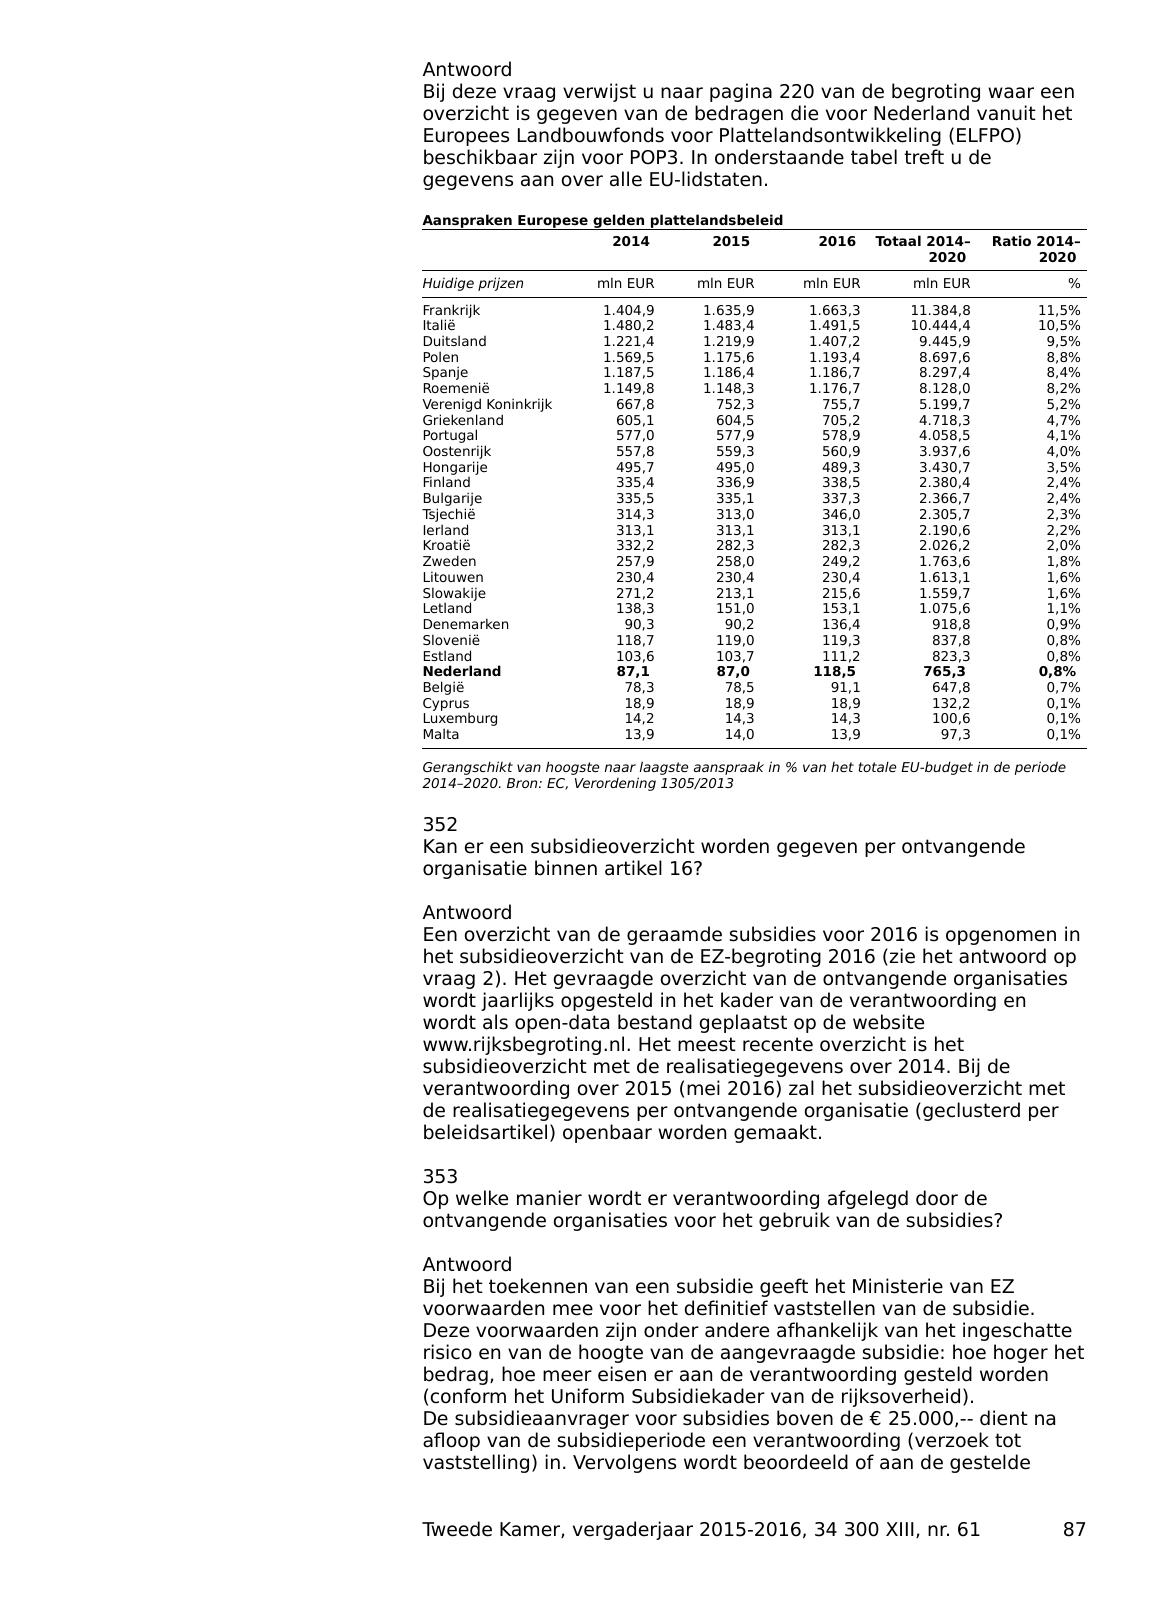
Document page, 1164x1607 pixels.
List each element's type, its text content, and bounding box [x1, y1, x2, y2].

table_cell 667,8 [560, 397, 660, 412]
table_cell Kroatië [422, 538, 560, 554]
table_cell 1.763,6 [866, 554, 976, 570]
table_cell 495,7 [560, 460, 660, 475]
table_cell 14,2 [560, 711, 660, 727]
table_cell 230,4 [760, 570, 866, 585]
table_cell 8,2% [976, 381, 1087, 397]
table_cell 13,9 [760, 727, 866, 747]
text Antwoord [422, 1254, 1087, 1276]
table_cell 1.491,5 [760, 318, 866, 334]
table_cell 2,3% [976, 507, 1087, 522]
table_cell 2014 [560, 230, 660, 270]
table_cell 13,9 [560, 727, 660, 747]
text Bij deze vraag verwijst u naar pagina 220 van de begroting waar een overzicht is gegeven van de bedragen die voor Nederland vanuit het Europees Landbouwfonds voor Plattelandsontwikkeling (ELFPO) beschikbaar zijn voor POP3. In onderstaande tabel treft u de gegevens aan over alle EU-lidstaten. [422, 81, 1087, 191]
table_cell 1.187,5 [560, 365, 660, 381]
text Antwoord [422, 902, 1087, 924]
table_cell Letland [422, 601, 560, 617]
table_cell 557,8 [560, 444, 660, 459]
table_cell 282,3 [760, 538, 866, 554]
table_cell 1.148,3 [660, 381, 760, 397]
table_cell mln EUR [560, 271, 660, 297]
table_cell 9,5% [976, 334, 1087, 349]
table_cell 0,1% [976, 727, 1087, 747]
table_cell 755,7 [760, 397, 866, 412]
table_cell 9.445,9 [866, 334, 976, 349]
table_cell 2.366,7 [866, 491, 976, 507]
table_cell 489,3 [760, 460, 866, 475]
table_cell 10.444,4 [866, 318, 976, 334]
table_cell 78,3 [560, 680, 660, 696]
table_cell 560,9 [760, 444, 866, 459]
table_cell 257,9 [560, 554, 660, 570]
table_cell 14,3 [660, 711, 760, 727]
table_cell Nederland [422, 664, 560, 680]
table_cell 18,9 [660, 696, 760, 711]
table_cell 97,3 [866, 727, 976, 747]
table_cell 604,5 [660, 413, 760, 428]
table_cell 0,7% [976, 680, 1087, 696]
table_cell 11.384,8 [866, 298, 976, 318]
table_cell 282,3 [660, 538, 760, 554]
table_cell 8.297,4 [866, 365, 976, 381]
table_cell 335,4 [560, 475, 660, 491]
table_cell Tsjechië [422, 507, 560, 522]
table_cell 1,6% [976, 585, 1087, 601]
table_cell 2,4% [976, 475, 1087, 491]
table_cell 332,2 [560, 538, 660, 554]
table_cell 2,2% [976, 523, 1087, 538]
table_cell 2015 [660, 230, 760, 270]
table_cell 578,9 [760, 428, 866, 444]
table_cell 91,1 [760, 680, 866, 696]
text 353 [422, 1166, 1087, 1188]
table_cell 249,2 [760, 554, 866, 570]
table_cell 118,7 [560, 633, 660, 648]
table_cell 90,2 [660, 617, 760, 633]
table_cell 119,0 [660, 633, 760, 648]
table_cell 2.305,7 [866, 507, 976, 522]
table_cell 605,1 [560, 413, 660, 428]
table_cell 4.718,3 [866, 413, 976, 428]
table_cell 3,5% [976, 460, 1087, 475]
table_cell 0,9% [976, 617, 1087, 633]
table_cell 1.075,6 [866, 601, 976, 617]
table_cell 2,4% [976, 491, 1087, 507]
table_cell mln EUR [760, 271, 866, 297]
table_header Aanspraken Europese gelden plattelandsbeleid [422, 213, 1087, 228]
table_cell 213,1 [660, 585, 760, 601]
table_cell 230,4 [560, 570, 660, 585]
table_cell 4.058,5 [866, 428, 976, 444]
table_cell 1.219,9 [660, 334, 760, 349]
table_cell 258,0 [660, 554, 760, 570]
table_cell 1.483,4 [660, 318, 760, 334]
text Kan er een subsidieoverzicht worden gegeven per ontvangende organisatie binnen artikel 16? [422, 836, 1087, 880]
table_cell 1.480,2 [560, 318, 660, 334]
table_cell 8,8% [976, 350, 1087, 365]
table_cell 0,1% [976, 711, 1087, 727]
table_cell Roemenië [422, 381, 560, 397]
table_cell 705,2 [760, 413, 866, 428]
table_cell 918,8 [866, 617, 976, 633]
table_cell 752,3 [660, 397, 760, 412]
table_cell 90,3 [560, 617, 660, 633]
table_cell Zweden [422, 554, 560, 570]
table_cell België [422, 680, 560, 696]
table_cell Ratio 2014–2020 [976, 230, 1087, 270]
table_cell 1.613,1 [866, 570, 976, 585]
table_cell 1.149,8 [560, 381, 660, 397]
table_cell Slowakije [422, 585, 560, 601]
table_cell 1.175,6 [660, 350, 760, 365]
table_cell Denemarken [422, 617, 560, 633]
table_cell 103,6 [560, 648, 660, 664]
table_cell mln EUR [866, 271, 976, 297]
table_cell 8,4% [976, 365, 1087, 381]
table_cell 3.430,7 [866, 460, 976, 475]
text 352 [422, 814, 1087, 836]
table_cell 151,0 [660, 601, 760, 617]
table_cell 1,6% [976, 570, 1087, 585]
table_cell 100,6 [866, 711, 976, 727]
table_cell 1.221,4 [560, 334, 660, 349]
table_cell 111,2 [760, 648, 866, 664]
table_cell Litouwen [422, 570, 560, 585]
table_cell 335,1 [660, 491, 760, 507]
table_cell Luxemburg [422, 711, 560, 727]
table_cell 18,9 [560, 696, 660, 711]
table_cell 230,4 [660, 570, 760, 585]
table_cell Oostenrijk [422, 444, 560, 459]
table_cell [422, 230, 560, 270]
table_cell 5.199,7 [866, 397, 976, 412]
table_cell 1,8% [976, 554, 1087, 570]
table_cell 4,1% [976, 428, 1087, 444]
table_cell 337,3 [760, 491, 866, 507]
table_cell 136,4 [760, 617, 866, 633]
text De subsidieaanvrager voor subsidies boven de € 25.000,-- dient na afloop van de subsidieperiode een verantwoording (verzoek tot vaststelling) in. Vervolgens wordt beoordeeld of aan de gestelde [422, 1408, 1087, 1474]
table_cell 313,1 [560, 523, 660, 538]
table_cell 338,5 [760, 475, 866, 491]
table_cell 647,8 [866, 680, 976, 696]
table_cell 132,2 [866, 696, 976, 711]
table_cell mln EUR [660, 271, 760, 297]
table_cell 1.404,9 [560, 298, 660, 318]
table_cell 78,5 [660, 680, 760, 696]
table_cell 2016 [760, 230, 866, 270]
table_cell 118,5 [760, 664, 866, 680]
table_cell 1.569,5 [560, 350, 660, 365]
table_cell 87,1 [560, 664, 660, 680]
table_cell 1.186,4 [660, 365, 760, 381]
table_cell 5,2% [976, 397, 1087, 412]
table_cell Estland [422, 648, 560, 664]
table_cell Totaal 2014–2020 [866, 230, 976, 270]
table_cell 577,9 [660, 428, 760, 444]
table_cell Polen [422, 350, 560, 365]
table_cell Slovenië [422, 633, 560, 648]
table_cell 346,0 [760, 507, 866, 522]
table_cell 138,3 [560, 601, 660, 617]
table_cell 314,3 [560, 507, 660, 522]
table_cell 577,0 [560, 428, 660, 444]
table_cell 8.697,6 [866, 350, 976, 365]
table_cell 1.176,7 [760, 381, 866, 397]
text Een overzicht van de geraamde subsidies voor 2016 is opgenomen in het subsidieoverzicht van de EZ-begroting 2016 (zie het antwoord op vraag 2). Het gevraagde overzicht van de ontvangende organisaties wordt jaarlijks opgesteld in het kader van de verantwoording en wordt als open-data bestand geplaatst op de website www.rijksbegroting.nl. Het meest recente overzicht is het subsidieoverzicht met de realisatiegegevens over 2014. Bij de verantwoording over 2015 (mei 2016) zal het subsidieoverzicht met de realisatiegegevens per ontvangende organisatie (geclusterd per beleidsartikel) openbaar worden gemaakt. [422, 924, 1087, 1144]
table_cell 11,5% [976, 298, 1087, 318]
text Antwoord [422, 59, 1087, 81]
table_cell 1.407,2 [760, 334, 866, 349]
table_cell Spanje [422, 365, 560, 381]
table_cell 1.635,9 [660, 298, 760, 318]
table_cell 313,1 [760, 523, 866, 538]
table_cell 313,0 [660, 507, 760, 522]
table_cell 4,0% [976, 444, 1087, 459]
table_cell 1.186,7 [760, 365, 866, 381]
table_cell 8.128,0 [866, 381, 976, 397]
table_cell 837,8 [866, 633, 976, 648]
text Bij het toekennen van een subsidie geeft het Ministerie van EZ voorwaarden mee voor het definitief vaststellen van de subsidie. Deze voorwaarden zijn onder andere afhankelijk van het ingeschatte risico en van de hoogte van de aangevraagde subsidie: hoe hoger het bedrag, hoe meer eisen er aan de verantwoording gesteld worden (conform het Uniform Subsidiekader van de rijksoverheid). [422, 1276, 1087, 1408]
table_cell 2,0% [976, 538, 1087, 554]
table_cell 1.559,7 [866, 585, 976, 601]
table_cell 0,8% [976, 633, 1087, 648]
table_cell Duitsland [422, 334, 560, 349]
table_cell 3.937,6 [866, 444, 976, 459]
table_cell 335,5 [560, 491, 660, 507]
table_cell Ierland [422, 523, 560, 538]
table_cell Finland [422, 475, 560, 491]
table_cell 271,2 [560, 585, 660, 601]
table_cell Huidige prijzen [422, 271, 560, 297]
table_cell 1.193,4 [760, 350, 866, 365]
table_cell 559,3 [660, 444, 760, 459]
table_cell Portugal [422, 428, 560, 444]
table_cell 823,3 [866, 648, 976, 664]
table_cell 0,8% [976, 648, 1087, 664]
text Op welke manier wordt er verantwoording afgelegd door de ontvangende organisaties voor het gebruik van de subsidies? [422, 1188, 1087, 1232]
table_cell % [976, 271, 1087, 297]
table_cell 313,1 [660, 523, 760, 538]
table_cell 153,1 [760, 601, 866, 617]
table_cell 14,0 [660, 727, 760, 747]
table_cell 336,9 [660, 475, 760, 491]
table_cell 215,6 [760, 585, 866, 601]
table_cell 2.380,4 [866, 475, 976, 491]
table_cell 1.663,3 [760, 298, 866, 318]
table_cell 0,1% [976, 696, 1087, 711]
table_cell Frankrijk [422, 298, 560, 318]
table_cell Malta [422, 727, 560, 747]
table_cell 14,3 [760, 711, 866, 727]
table_cell Gerangschikt van hoogste naar laagste aanspraak in % van het totale EU-budget in de periode 2014–2020. Bron: EC, Verordening 1305/2013 [422, 749, 1087, 792]
table_cell 765,3 [866, 664, 976, 680]
table_cell Hongarije [422, 460, 560, 475]
table_cell 103,7 [660, 648, 760, 664]
table_cell 2.026,2 [866, 538, 976, 554]
table_cell 87,0 [660, 664, 760, 680]
table_cell Verenigd Koninkrijk [422, 397, 560, 412]
table_cell 10,5% [976, 318, 1087, 334]
table_cell 495,0 [660, 460, 760, 475]
table_cell Cyprus [422, 696, 560, 711]
table_cell 0,8% [976, 664, 1087, 680]
table_cell 2.190,6 [866, 523, 976, 538]
table_cell Italië [422, 318, 560, 334]
table_cell 1,1% [976, 601, 1087, 617]
table_cell 119,3 [760, 633, 866, 648]
table_cell 4,7% [976, 413, 1087, 428]
table_cell Griekenland [422, 413, 560, 428]
table_cell Bulgarije [422, 491, 560, 507]
table_cell 18,9 [760, 696, 866, 711]
